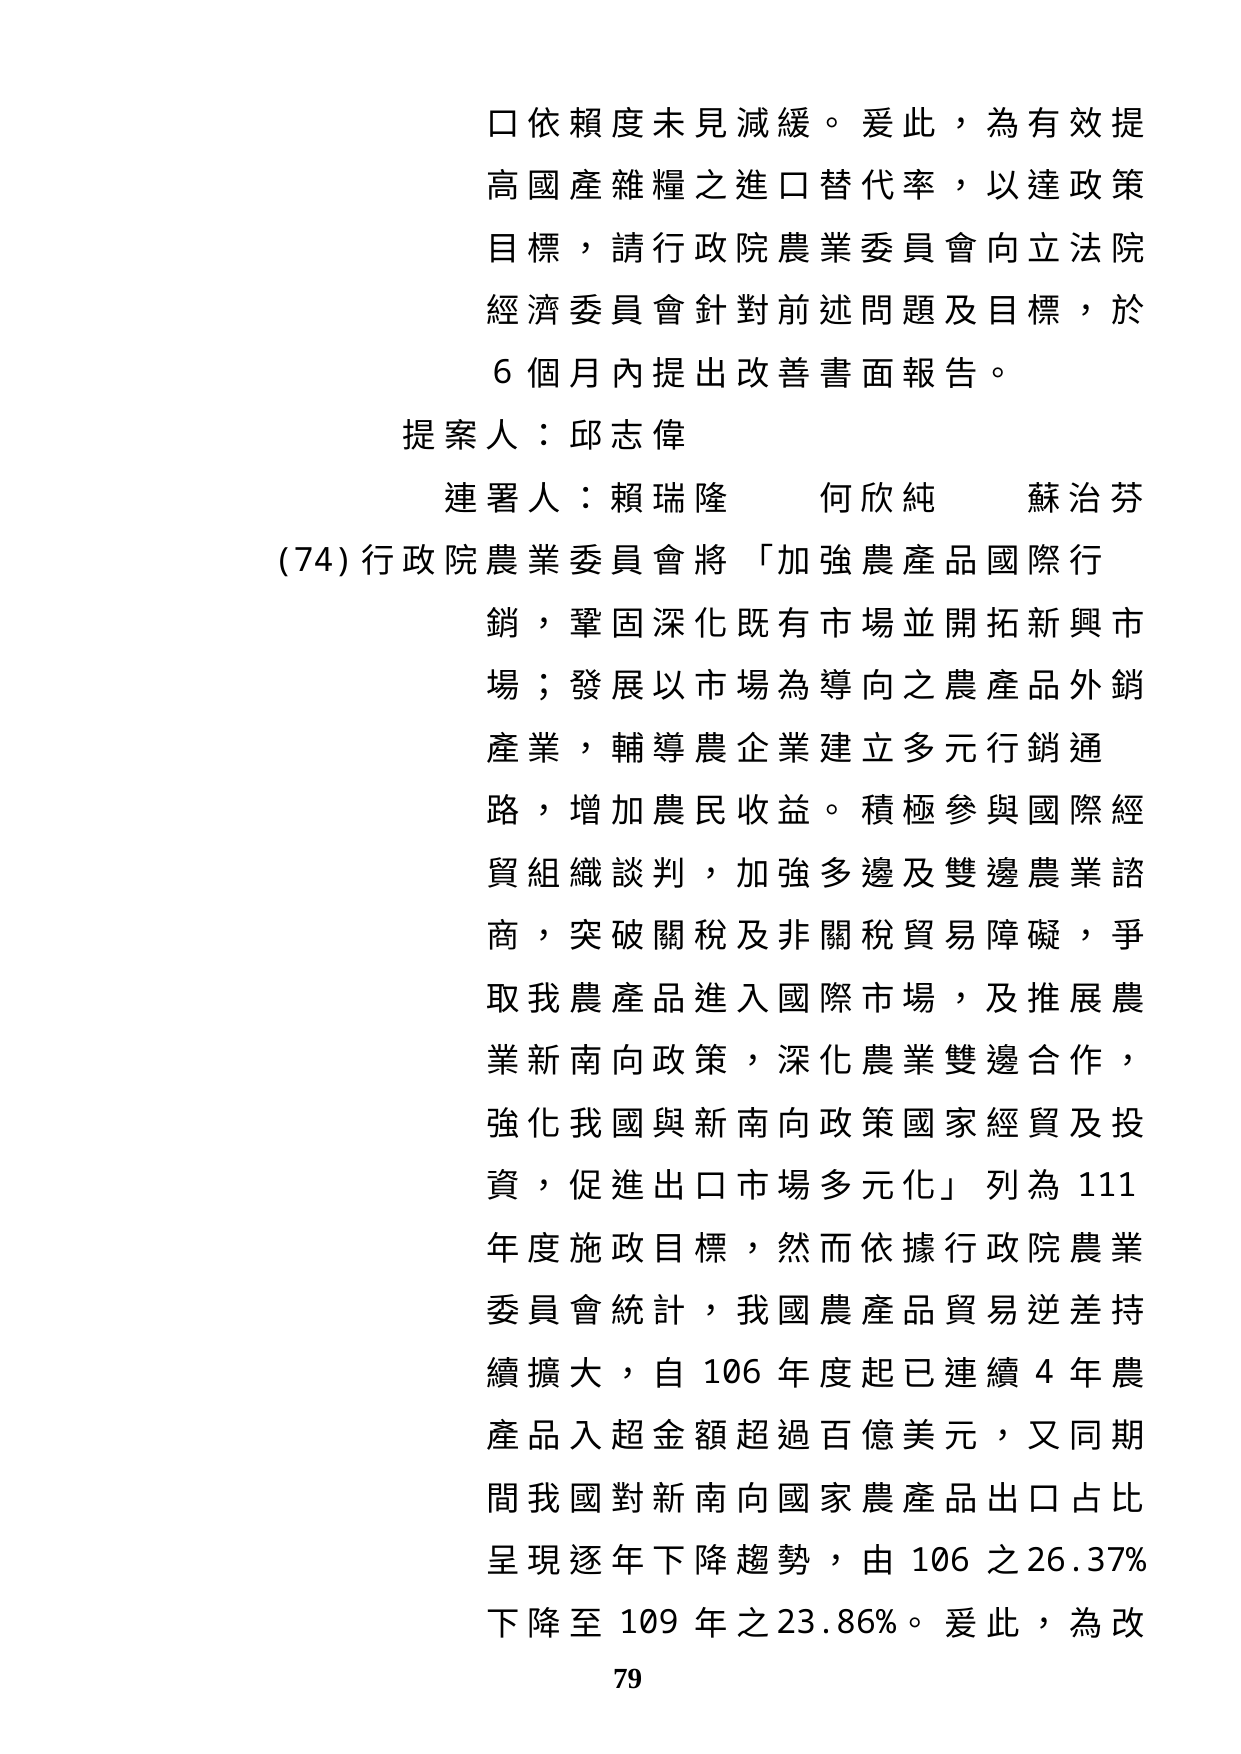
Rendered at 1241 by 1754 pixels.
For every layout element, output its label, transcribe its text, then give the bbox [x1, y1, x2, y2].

text 連署人：賴瑞隆 何欣純 蘇治芬 [176, 454, 1148, 516]
text 提案人：邱志偉 [384, 391, 1044, 454]
list 口依賴度未見減緩。爰此，為有效提高國產雜糧之進口替代率，以達政策目標，請行政院農業委員會向立法院經濟委員會針對前述問題及目標，於6個月內提出改善書面報告。 [253, 79, 1148, 391]
list 行政院農業委員會將「加強農產品國際行銷，鞏固深化既有市場並開拓新興市場；發展以市場為導向之農產品外銷產業，輔導農企業建立多元行銷通路，增加農民收益。積極參與國際經貿組織談判，加強多邊及雙邊農業諮商，突破關稅及非關稅貿易障礙，爭取我農產品進入國際市場，及推展農業新南向政策，深化農業雙邊合作，強化我國與新南向政策國家經貿及投資，促進出口市場多元化」列為111年度施政目標，然而依據行政院農業委員會統計，我國農產品貿易逆差持續擴大，自106年度起已連續4年農產品入超金額超過百億美元，又同期間我國對新南向國家農產品出口占比呈現逐年下降趨勢，由106之26.37%下降至109年之23.86%。爰此，為改 [253, 516, 1148, 1641]
